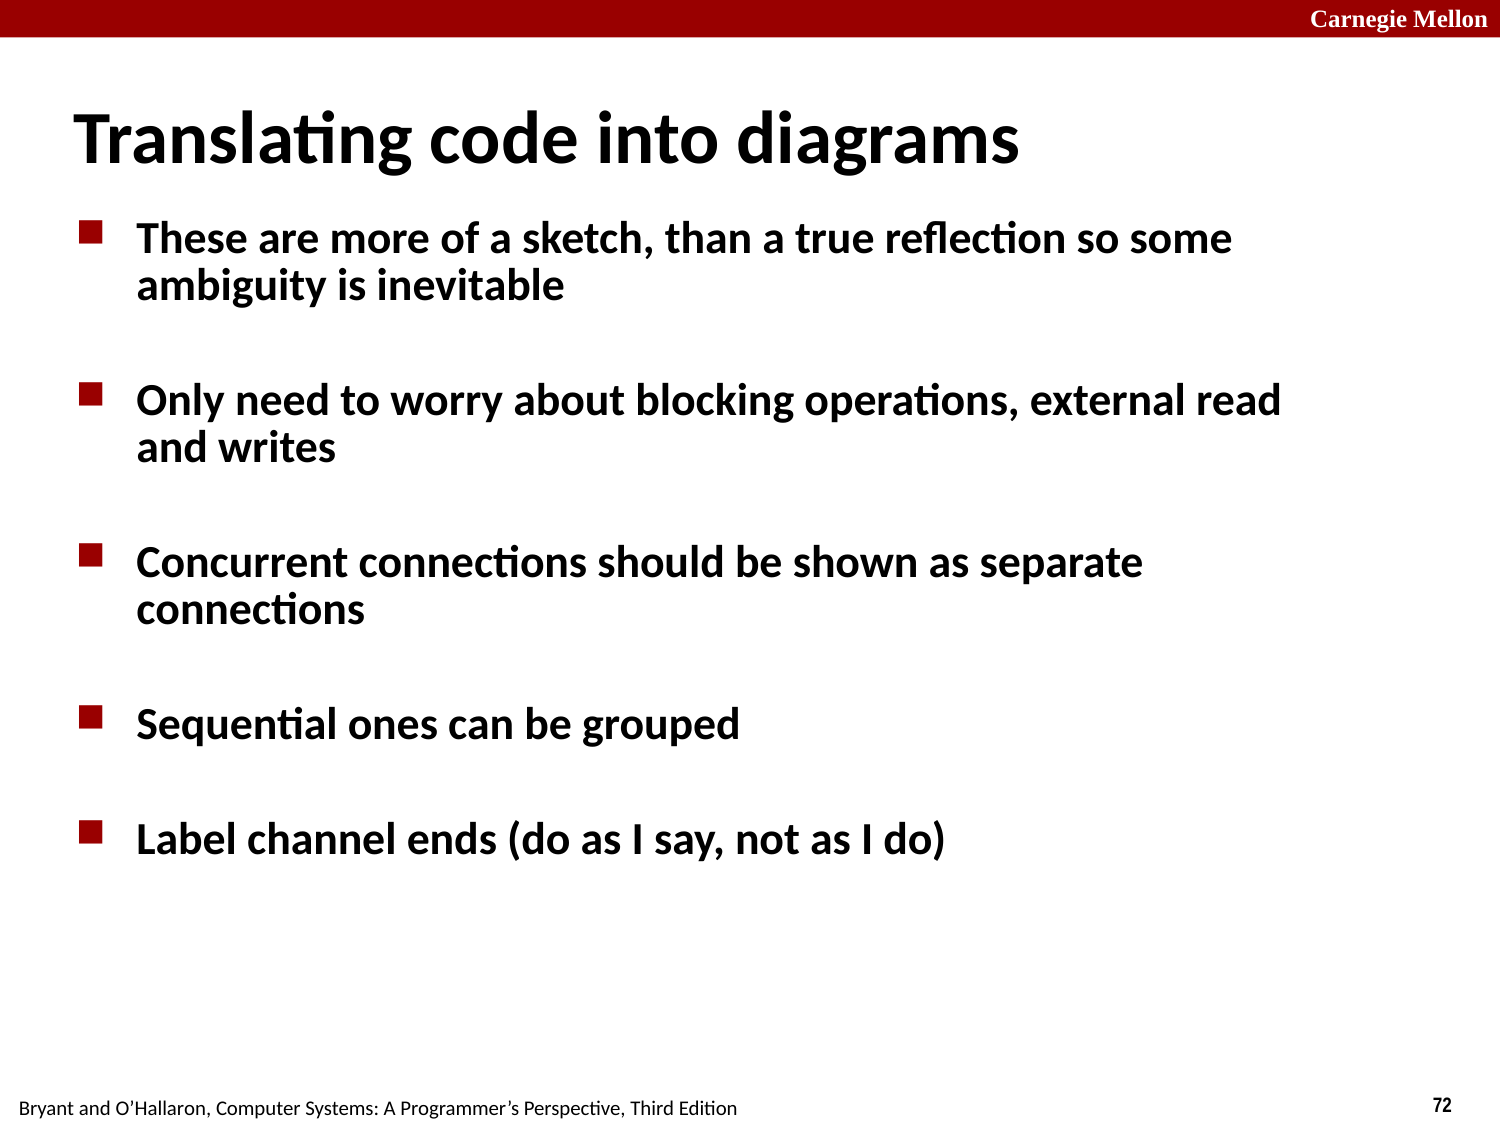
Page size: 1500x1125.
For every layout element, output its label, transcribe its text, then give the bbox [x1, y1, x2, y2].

list These are more of a sketch, than a true reflection so some ambiguity is inevitable Only need to worry about blocking operations, external read and writes Concurrent connections should be shown as separate connections Sequential ones can be grouped Label channel ends (do as I say, not as I do) [65, 209, 1361, 1021]
title Translating code into diagrams [58, 71, 1456, 197]
